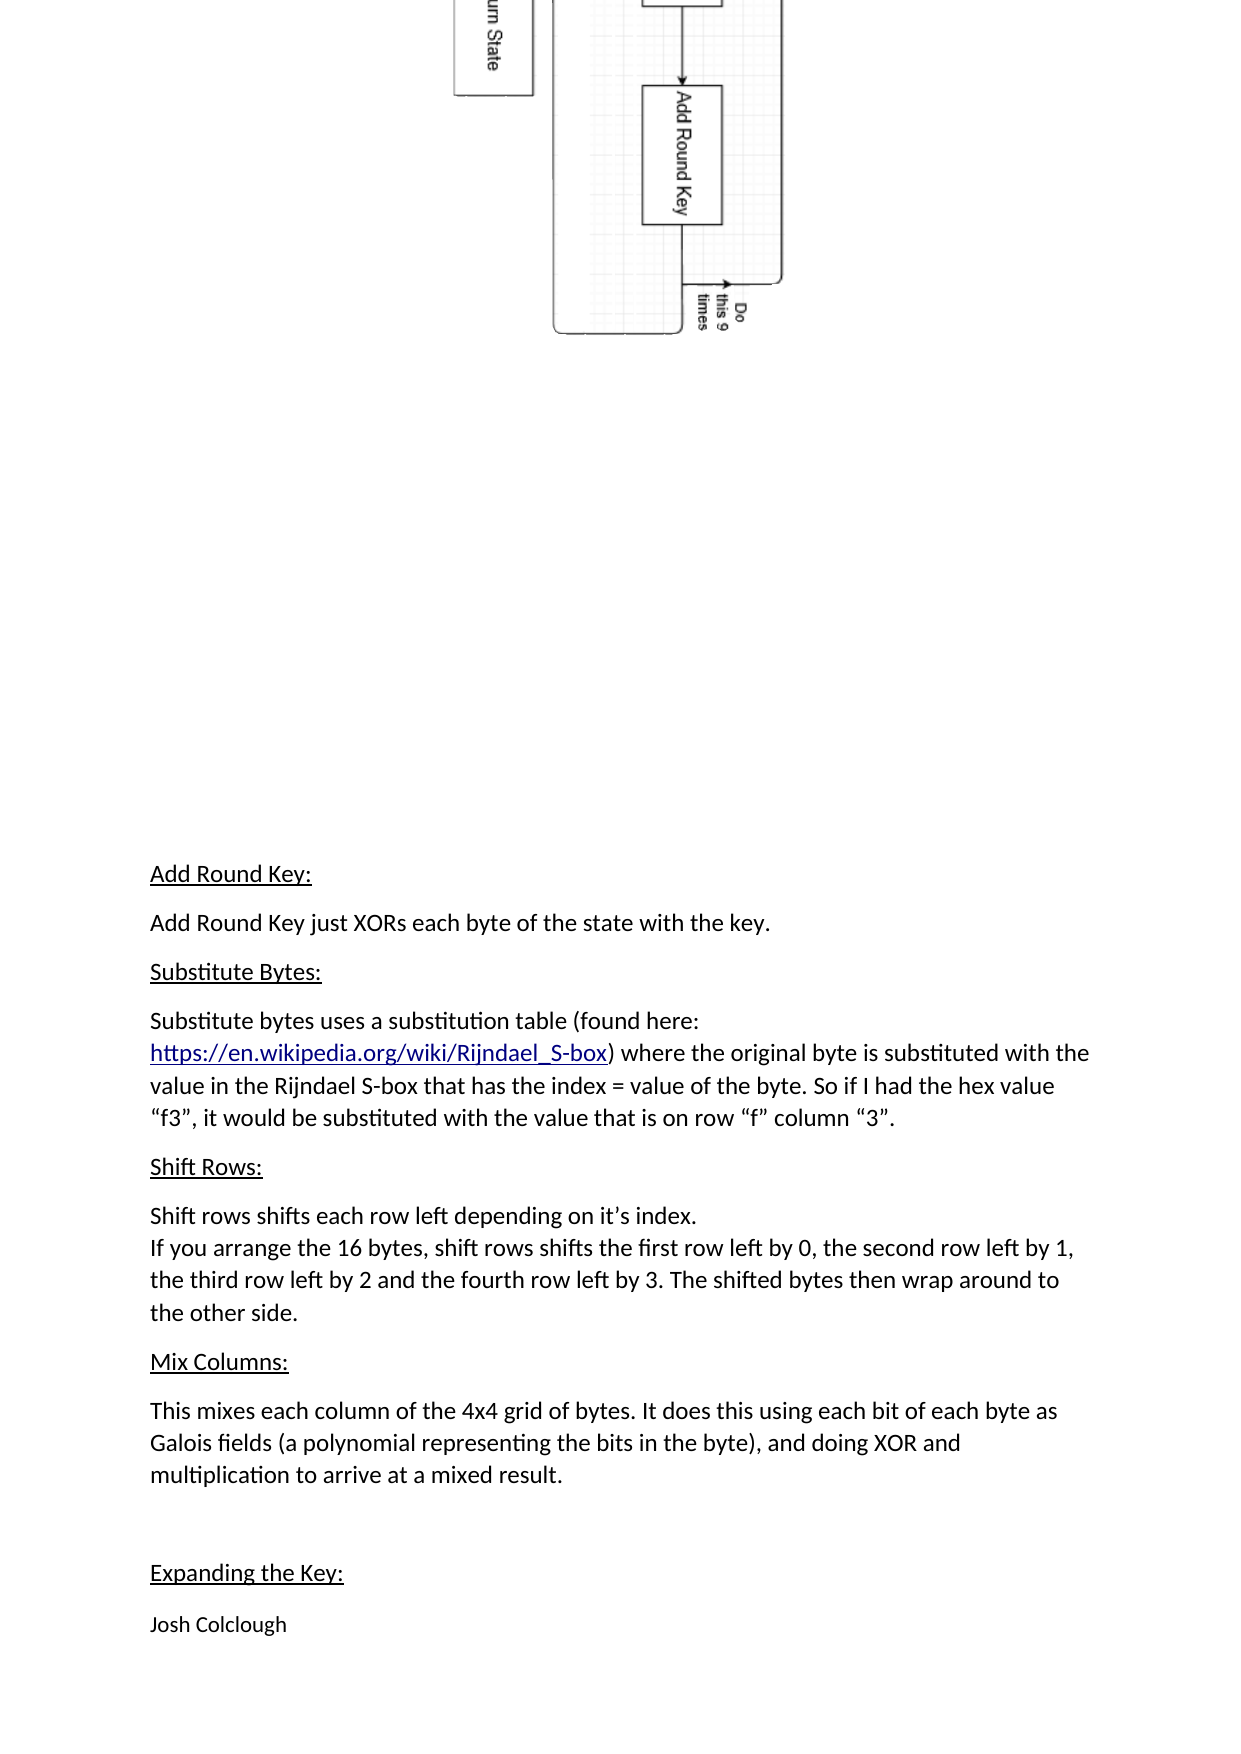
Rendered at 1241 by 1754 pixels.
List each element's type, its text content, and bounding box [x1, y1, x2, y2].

text Shift Rows: [150, 1151, 1090, 1182]
text Expanding the Key: [150, 1557, 1090, 1588]
text Substitute bytes uses a substitution table (found here: https://en.wikipedia.org/wiki/Rijndael_S-box) where the original byte is substituted with the value in the Rijndael S-box that has the index = value of the byte. So if I had the hex value “f3”, it would be substituted with the value that is on row “f” column “3”. [150, 1005, 1090, 1133]
text Mix Columns: [150, 1346, 1090, 1376]
text Add Round Key: [150, 858, 1090, 889]
text This mixes each column of the 4x4 grid of bytes. It does this using each bit of each byte as Galois fields (a polynomial representing the bits in the byte), and doing XOR and multiplication to arrive at a mixed result. [150, 1395, 1090, 1490]
text Shift rows shifts each row left depending on it’s index. If you arrange the 16 bytes, shift rows shifts the first row left by 0, the second row left by 1, the third row left by 2 and the fourth row left by 3. The shifted bytes then wrap around to the other side. [150, 1200, 1090, 1327]
text Substitute Bytes: [150, 956, 1090, 987]
text Add Round Key just XORs each byte of the state with the key. [150, 907, 1090, 938]
